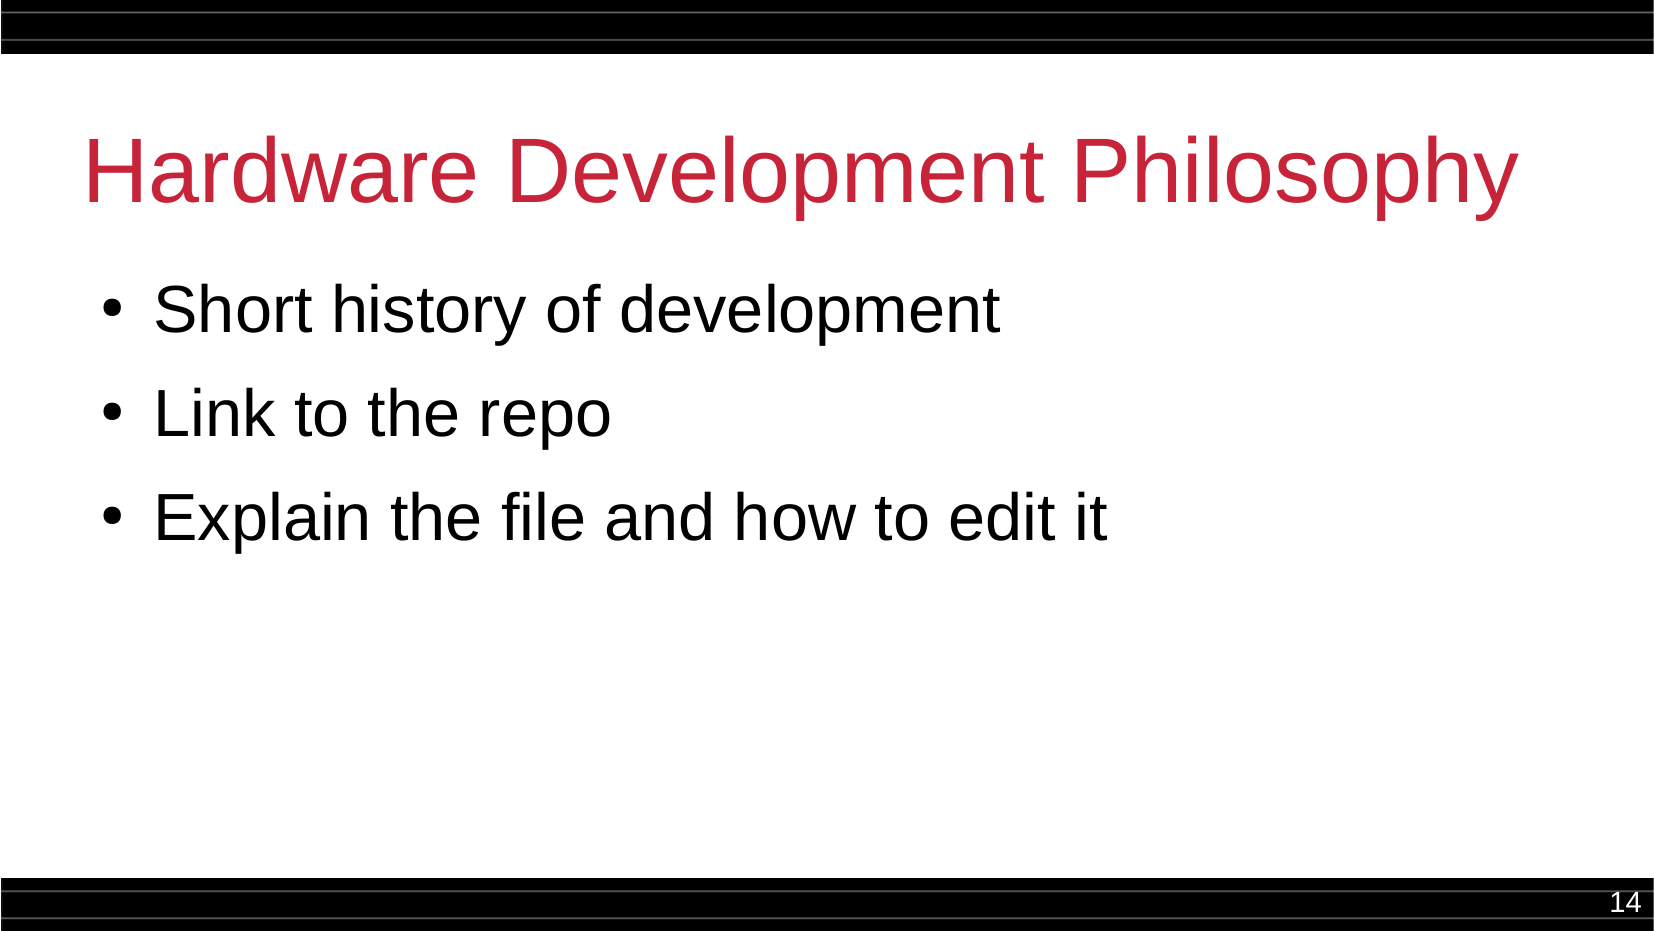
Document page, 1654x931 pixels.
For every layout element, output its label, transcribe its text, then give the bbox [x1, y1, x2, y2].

title Hardware Development Philosophy [82, 92, 1571, 249]
picture [1, 0, 1654, 54]
list Short history of development Link to the repo Explain the file and how to edit it [82, 271, 1571, 758]
picture [1, 878, 1654, 931]
